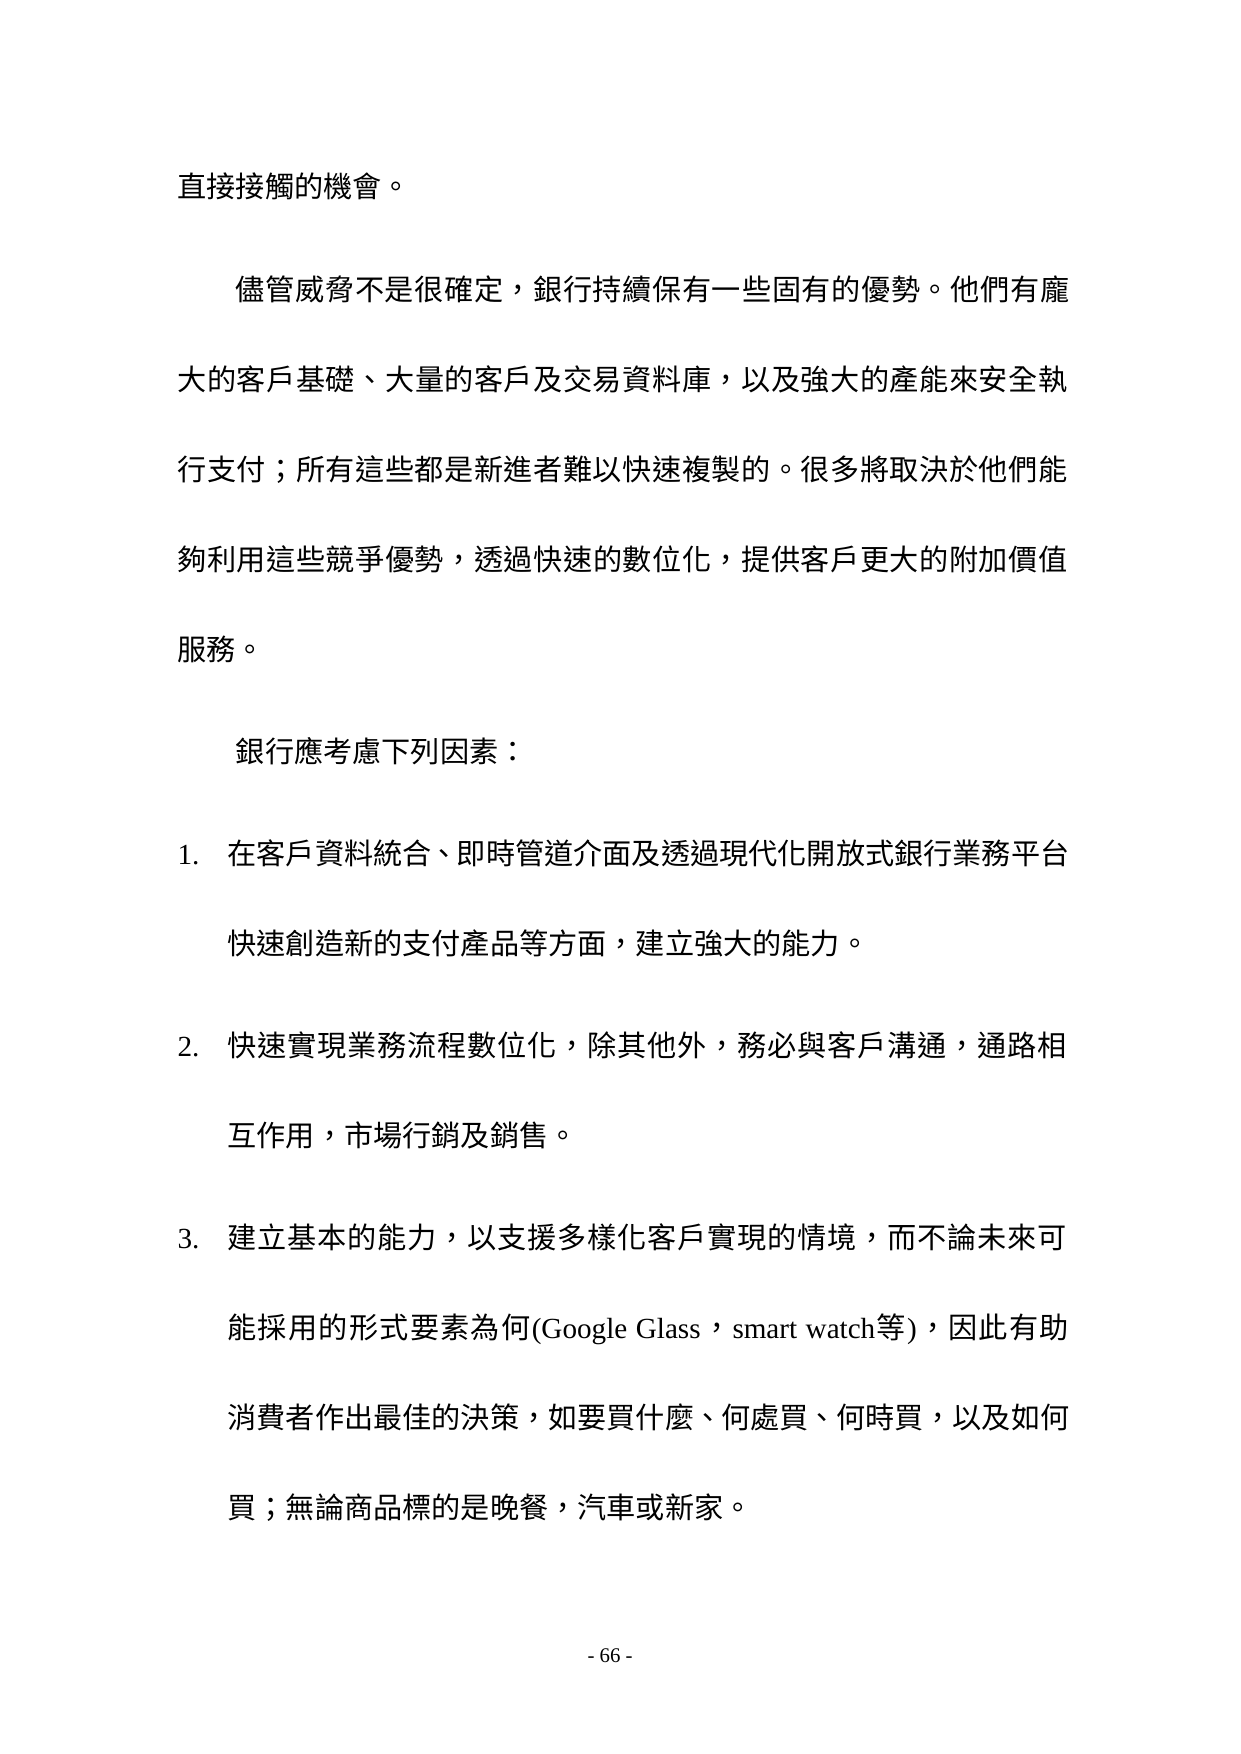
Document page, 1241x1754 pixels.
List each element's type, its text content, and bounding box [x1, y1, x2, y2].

list 建立基本的能力，以支援多樣化客戶實現的情境，而不論未來可能採用的形式要素為何(Google Glass，smart watch等)，因此有助消費者作出最佳的決策，如要買什麼、何處買、何時買，以及如何買；無論商品標的是晚餐，汽車或新家。 [177, 1199, 1069, 1544]
text 直接接觸的機會。 [177, 148, 1069, 223]
list 快速實現業務流程數位化，除其他外，務必與客戶溝通，通路相互作用，市場行銷及銷售。 [177, 1006, 1069, 1171]
list 在客戶資料統合、即時管道介面及透過現代化開放式銀行業務平台快速創造新的支付產品等方面，建立強大的能力。 [177, 814, 1069, 979]
text 銀行應考慮下列因素： [177, 712, 1069, 787]
text 儘管威脅不是很確定，銀行持續保有一些固有的優勢。他們有龐大的客戶基礎、大量的客戶及交易資料庫，以及強大的產能來安全執行支付；所有這些都是新進者難以快速複製的。很多將取決於他們能夠利用這些競爭優勢，透過快速的數位化，提供客戶更大的附加價值服務。 [177, 250, 1069, 685]
